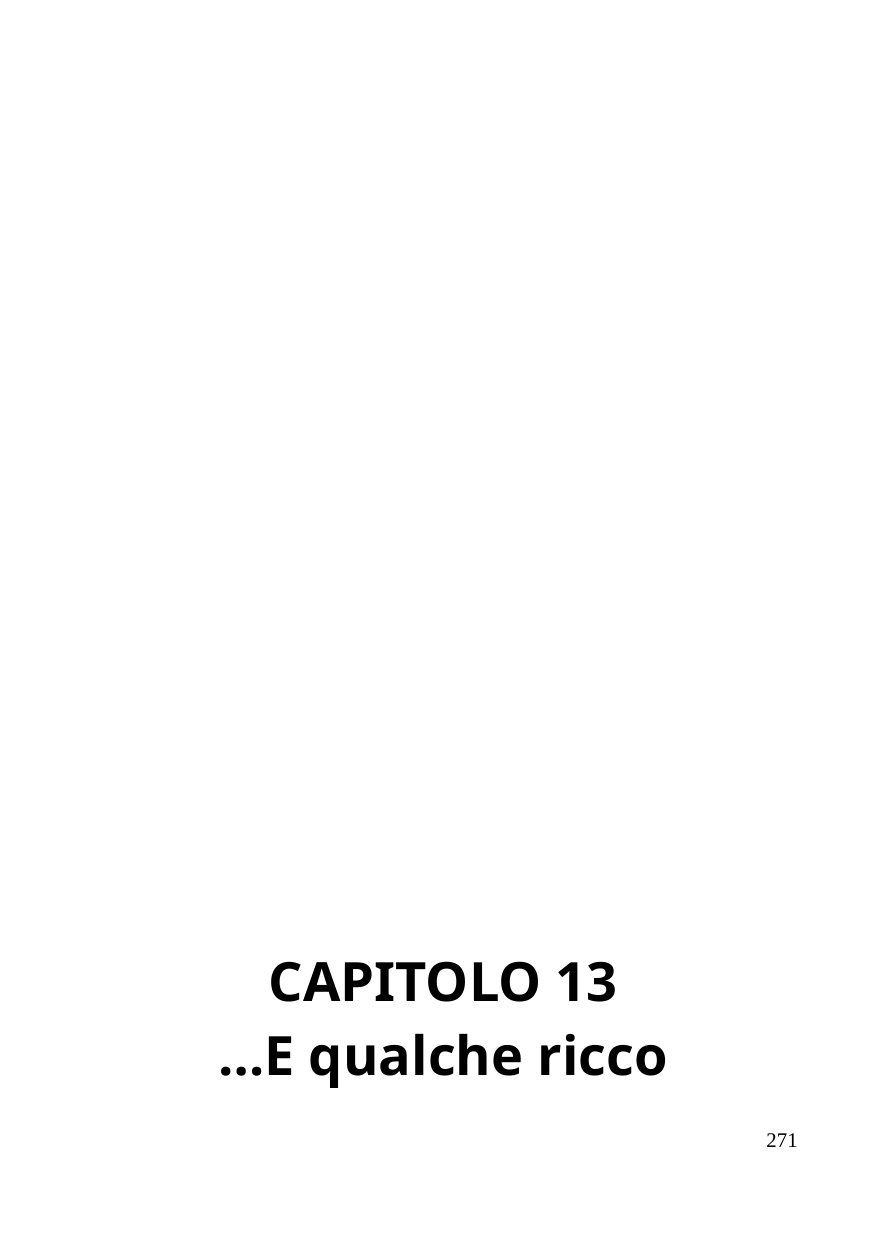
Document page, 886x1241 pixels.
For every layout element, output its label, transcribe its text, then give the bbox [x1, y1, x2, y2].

text CAPITOLO 13 [88, 944, 797, 1017]
text …E qualche ricco [88, 1017, 797, 1091]
